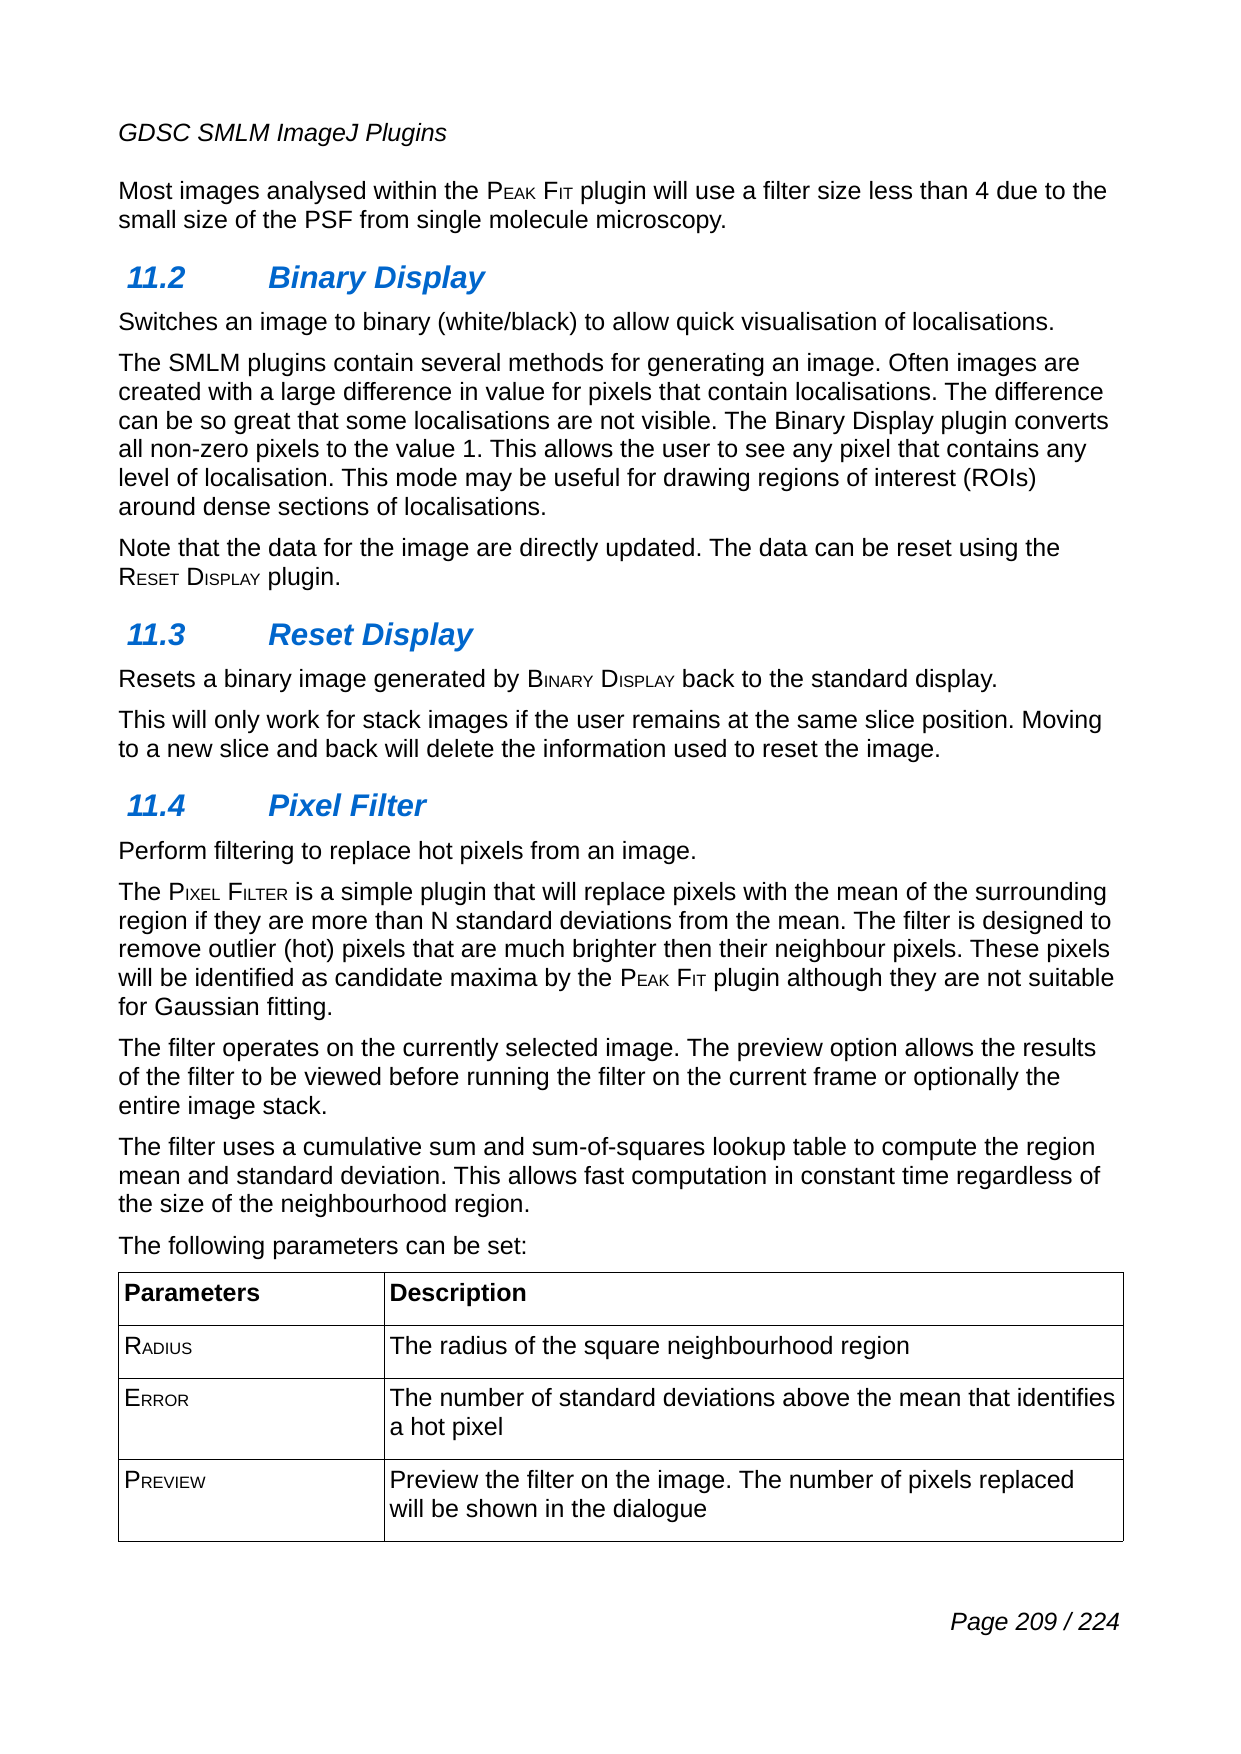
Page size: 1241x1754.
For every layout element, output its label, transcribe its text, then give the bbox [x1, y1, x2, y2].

table_cell Preview [119, 1460, 384, 1541]
text The Pixel Filter is a simple plugin that will replace pixels with the mean of the surrounding region if they are more than N standard deviations from the mean. The filter is designed to remove outlier (hot) pixels that are much brighter then their neighbour pixels. These pixels will be identified as candidate maxima by the Peak Fit plugin although they are not suitable for Gaussian fitting. [118, 877, 1122, 1021]
table_header Description [385, 1273, 1123, 1325]
table_cell Preview the filter on the image. The number of pixels replaced will be shown in the dialogue [385, 1460, 1123, 1541]
text The SMLM plugins contain several methods for generating an image. Often images are created with a large difference in value for pixels that contain localisations. The difference can be so great that some localisations are not visible. The Binary Display plugin converts all non-zero pixels to the value 1. This allows the user to see any pixel that contains any level of localisation. This mode may be useful for drawing regions of interest (ROIs) around dense sections of localisations. [118, 348, 1122, 521]
text The filter operates on the currently selected image. The preview option allows the results of the filter to be viewed before running the filter on the current frame or optionally the entire image stack. [118, 1033, 1122, 1119]
text Most images analysed within the Peak Fit plugin will use a filter size less than 4 due to the small size of the PSF from single molecule microscopy. [118, 176, 1122, 234]
text This will only work for stack images if the user remains at the same slice position. Moving to a new slice and back will delete the information used to reset the image. [118, 705, 1122, 763]
text Resets a binary image generated by Binary Display back to the standard display. [118, 664, 1122, 693]
text The following parameters can be set: [118, 1231, 1122, 1259]
text Note that the data for the image are directly updated. The data can be reset using the Reset Display plugin. [118, 533, 1122, 591]
text Switches an image to binary (white/black) to allow quick visualisation of localisations. [118, 307, 1122, 336]
table_cell Error [119, 1379, 384, 1459]
subtitle Binary Display [118, 259, 1122, 294]
table_header Parameters [119, 1273, 384, 1325]
table_cell Radius [119, 1326, 384, 1378]
table_cell The number of standard deviations above the mean that identifies a hot pixel [385, 1379, 1123, 1459]
subtitle Pixel Filter [118, 787, 1122, 823]
table_cell The radius of the square neighbourhood region [385, 1326, 1123, 1378]
text The filter uses a cumulative sum and sum-of-squares lookup table to compute the region mean and standard deviation. This allows fast computation in constant time regardless of the size of the neighbourhood region. [118, 1132, 1122, 1218]
subtitle Reset Display [118, 616, 1122, 651]
text Perform filtering to replace hot pixels from an image. [118, 836, 1122, 864]
